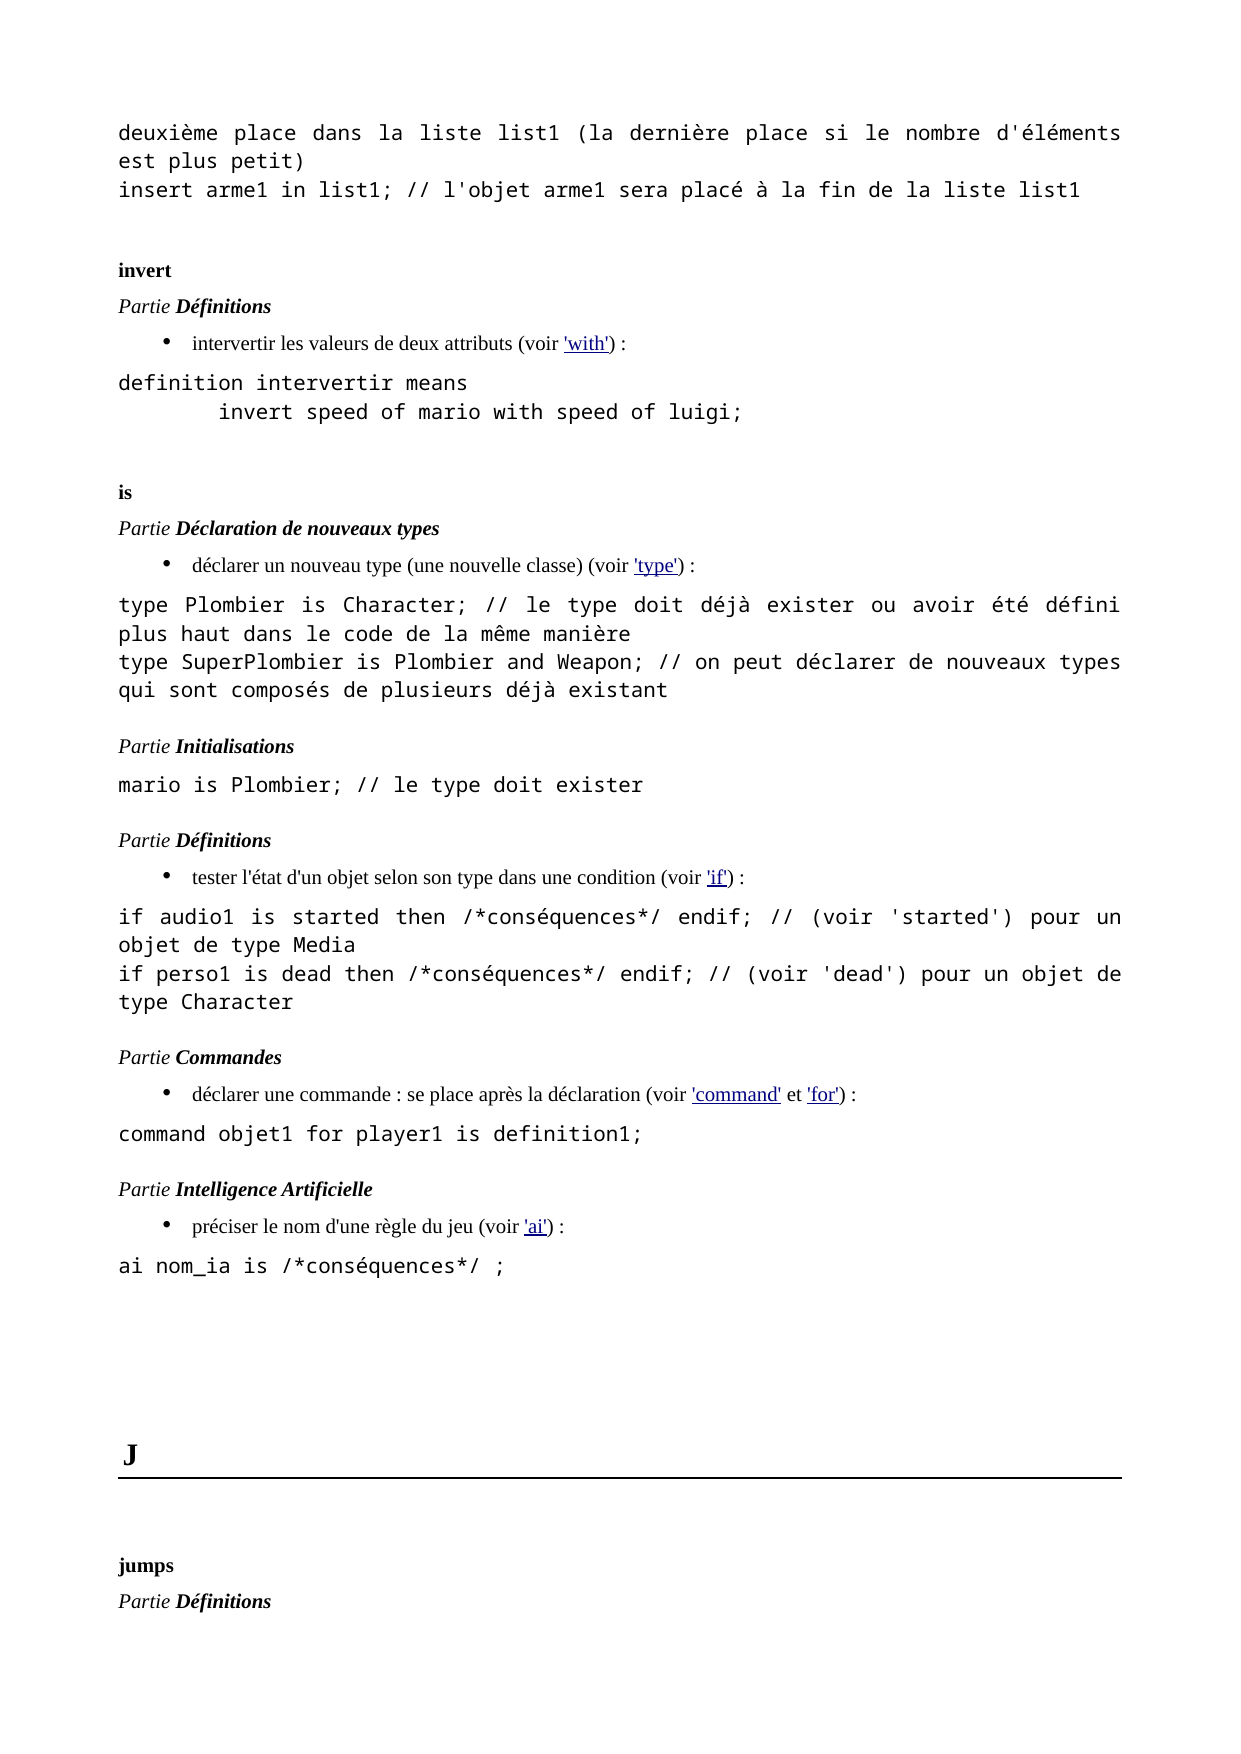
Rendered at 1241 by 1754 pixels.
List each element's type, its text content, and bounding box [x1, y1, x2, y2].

subtitle is [118, 480, 1122, 504]
subtitle J [118, 1432, 1122, 1477]
list déclarer un nouveau type (une nouvelle classe) (voir 'type') : [162, 553, 1122, 578]
text if audio1 is started then /*conséquences*/ endif; // (voir 'started') pour un objet de type Media [118, 902, 1122, 959]
text Partie Définitions [118, 828, 1122, 852]
list intervertir les valeurs de deux attributs (voir 'with') : [162, 331, 1122, 356]
list préciser le nom d'une règle du jeu (voir 'ai') : [162, 1214, 1122, 1238]
text mario is Plombier; // le type doit exister [118, 770, 1122, 798]
text insert arme1 in list1; // l'objet arme1 sera placé à la fin de la liste list1 [118, 175, 1122, 203]
subtitle invert [118, 258, 1122, 282]
text if perso1 is dead then /*conséquences*/ endif; // (voir 'dead') pour un objet de type Character [118, 959, 1122, 1016]
list tester l'état d'un objet selon son type dans une condition (voir 'if') : [162, 864, 1122, 889]
text deuxième place dans la liste list1 (la dernière place si le nombre d'éléments est plus petit) [118, 118, 1122, 175]
text Partie Commandes [118, 1045, 1122, 1069]
text invert speed of mario with speed of luigi; [118, 397, 1122, 425]
list déclarer une commande : se place après la déclaration (voir 'command' et 'for') : [162, 1082, 1122, 1107]
subtitle jumps [118, 1553, 1122, 1577]
text Partie Déclaration de nouveaux types [118, 516, 1122, 540]
text Partie Initialisations [118, 733, 1122, 758]
text Partie Définitions [118, 294, 1122, 318]
text type Plombier is Character; // le type doit déjà exister ou avoir été défini plus haut dans le code de la même manière [118, 590, 1122, 647]
text ai nom_ia is /*conséquences*/ ; [118, 1251, 1122, 1279]
text type SuperPlombier is Plombier and Weapon; // on peut déclarer de nouveaux types qui sont composés de plusieurs déjà existant [118, 647, 1122, 704]
text Partie Intelligence Artificielle [118, 1177, 1122, 1201]
text definition intervertir means [118, 368, 1122, 397]
text Partie Définitions [118, 1589, 1122, 1613]
text command objet1 for player1 is definition1; [118, 1119, 1122, 1148]
